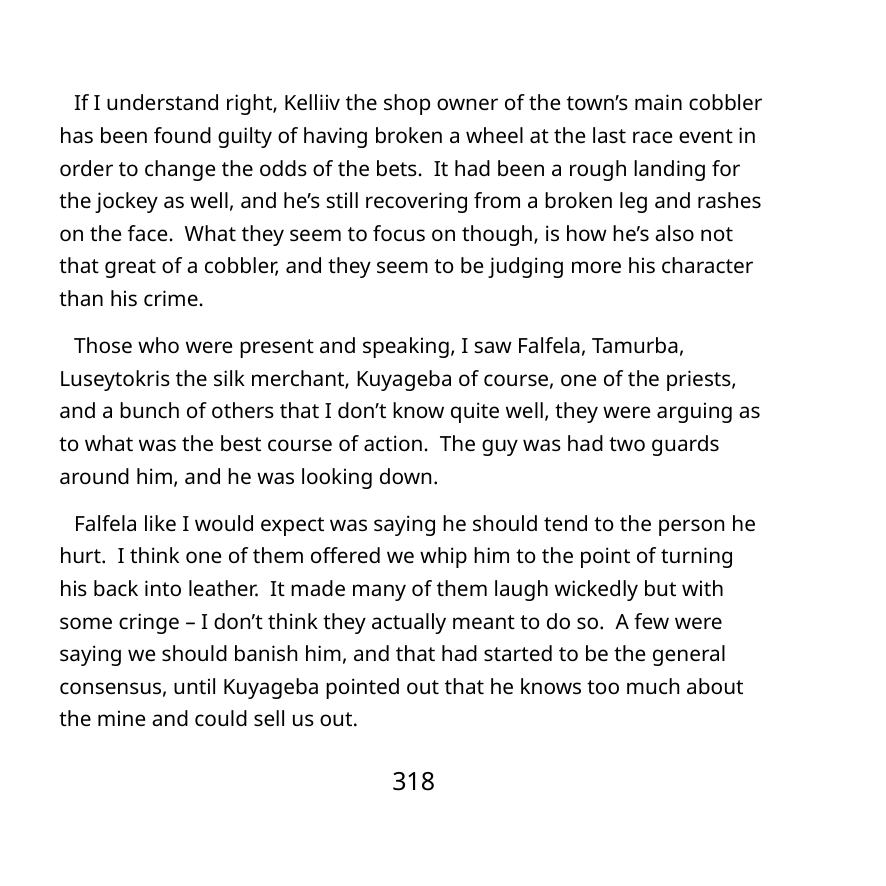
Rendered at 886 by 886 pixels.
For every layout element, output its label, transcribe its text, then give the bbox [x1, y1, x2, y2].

text Those who were present and speaking, I saw Falfela, Tamurba, Luseytokris the silk merchant, Kuyageba of course, one of the priests, and a bunch of others that I don’t know quite well, they were arguing as to what was the best course of action. The guy was had two guards around him, and he was looking down. [59, 331, 768, 490]
text If I understand right, Kelliiv the shop owner of the town’s main cobbler has been found guilty of having broken a wheel at the last race event in order to change the odds of the bets. It had been a rough landing for the jockey as well, and he’s still recovering from a broken leg and rashes on the face. What they seem to focus on though, is how he’s also not that great of a cobbler, and they seem to be judging more his character than his crime. [59, 88, 768, 313]
text Falfela like I would expect was saying he should tend to the person he hurt. I think one of them offered we whip him to the point of turning his back into leather. It made many of them laugh wickedly but with some cringe – I don’t think they actually meant to do so. A few were saying we should banish him, and that had started to be the general consensus, until Kuyageba pointed out that he knows too much about the mine and could sell us out. [59, 509, 768, 733]
